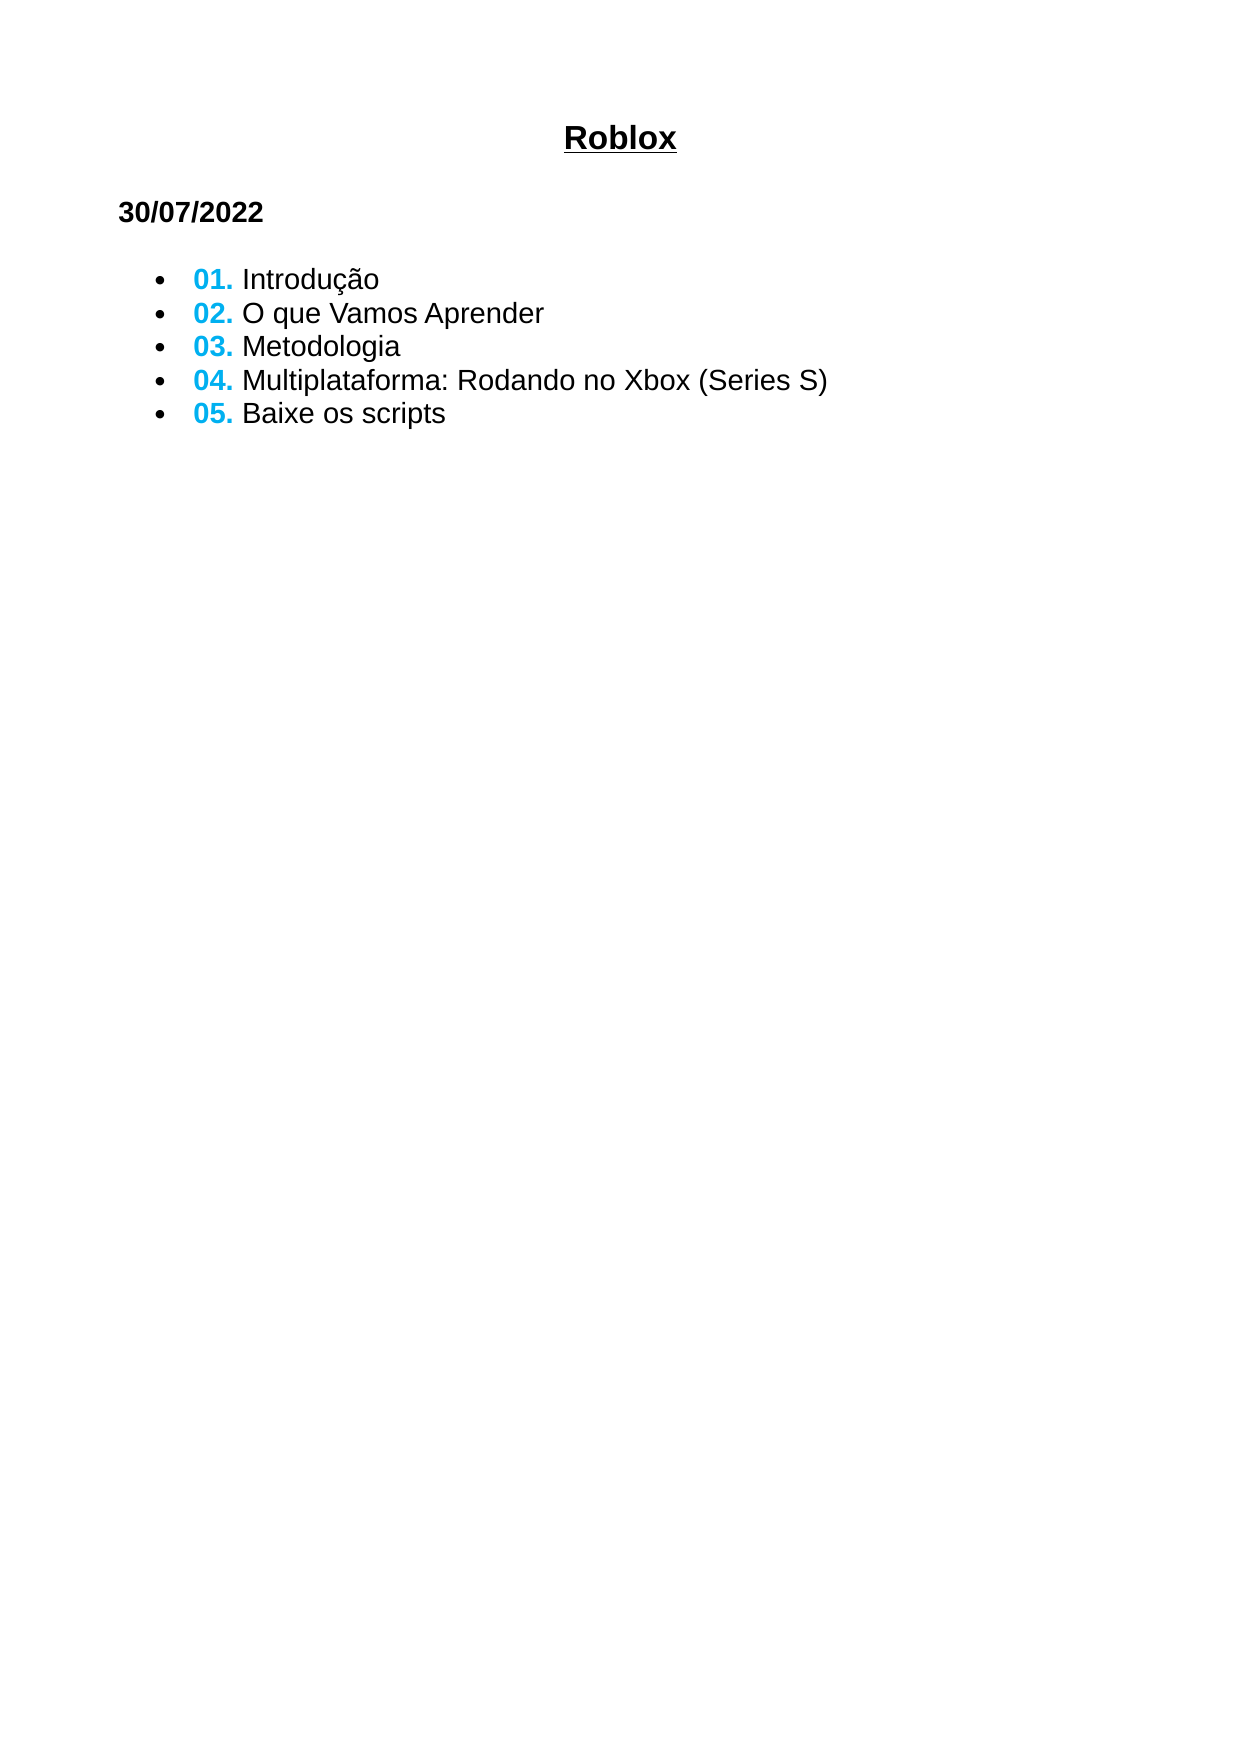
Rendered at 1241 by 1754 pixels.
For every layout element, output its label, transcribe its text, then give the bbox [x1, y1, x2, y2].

text 30/07/2022 [118, 195, 1122, 228]
text Roblox [118, 118, 1122, 157]
list 01. Introdução [156, 262, 1122, 296]
list 05. Baixe os scripts [156, 396, 1122, 430]
list 04. Multiplataforma: Rodando no Xbox (Series S) [156, 363, 1122, 396]
list 02. O que Vamos Aprender [156, 296, 1122, 329]
list 03. Metodologia [156, 329, 1122, 363]
